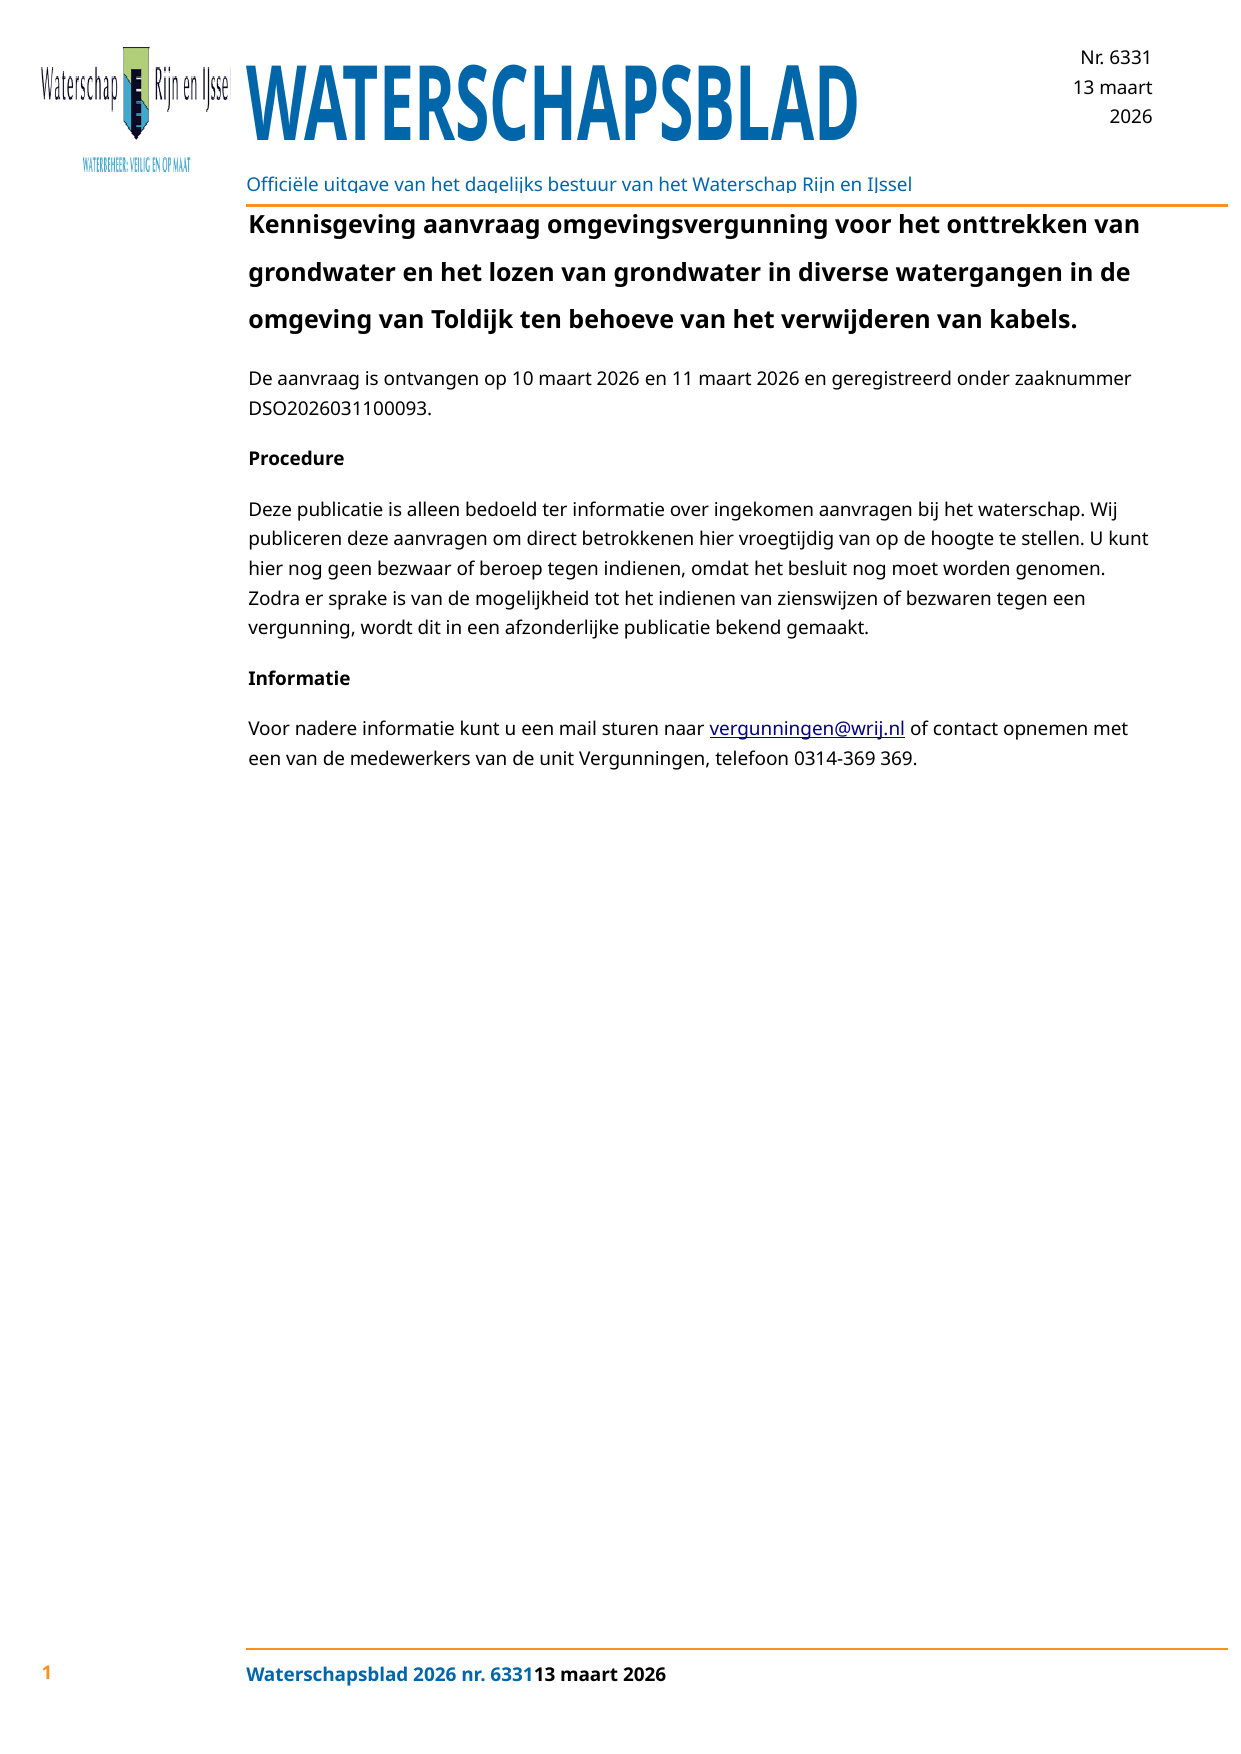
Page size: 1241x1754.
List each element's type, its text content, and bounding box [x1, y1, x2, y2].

text Procedure [248, 446, 1152, 471]
text De aanvraag is ontvangen op 10 maart 2026 en 11 maart 2026 en geregistreerd onder zaaknummer DSO2026031100093. [248, 366, 1152, 421]
text Deze publicatie is alleen bedoeld ter informatie over ingekomen aanvragen bij het waterschap. Wij publiceren deze aanvragen om direct betrokkenen hier vroegtijdig van op de hoogte te stellen. U kunt hier nog geen bezwaar of beroep tegen indienen, omdat het besluit nog moet worden genomen. Zodra er sprake is van de mogelijkheid tot het indienen van zienswijzen of bezwaren tegen een vergunning, wordt dit in een afzonderlijke publicatie bekend gemaakt. [248, 496, 1152, 640]
text Kennisgeving aanvraag omgevingsvergunning voor het onttrekken van grondwater en het lozen van grondwater in diverse watergangen in de omgeving van Toldijk ten behoeve van het verwijderen van kabels. [248, 207, 1152, 336]
picture [41, 47, 231, 172]
text Informatie [248, 665, 1152, 690]
text Voor nadere informatie kunt u een mail sturen naar vergunningen@wrij.nl of contact opnemen met een van de medewerkers van de unit Vergunningen, telefoon 0314-369 369. [248, 715, 1152, 770]
